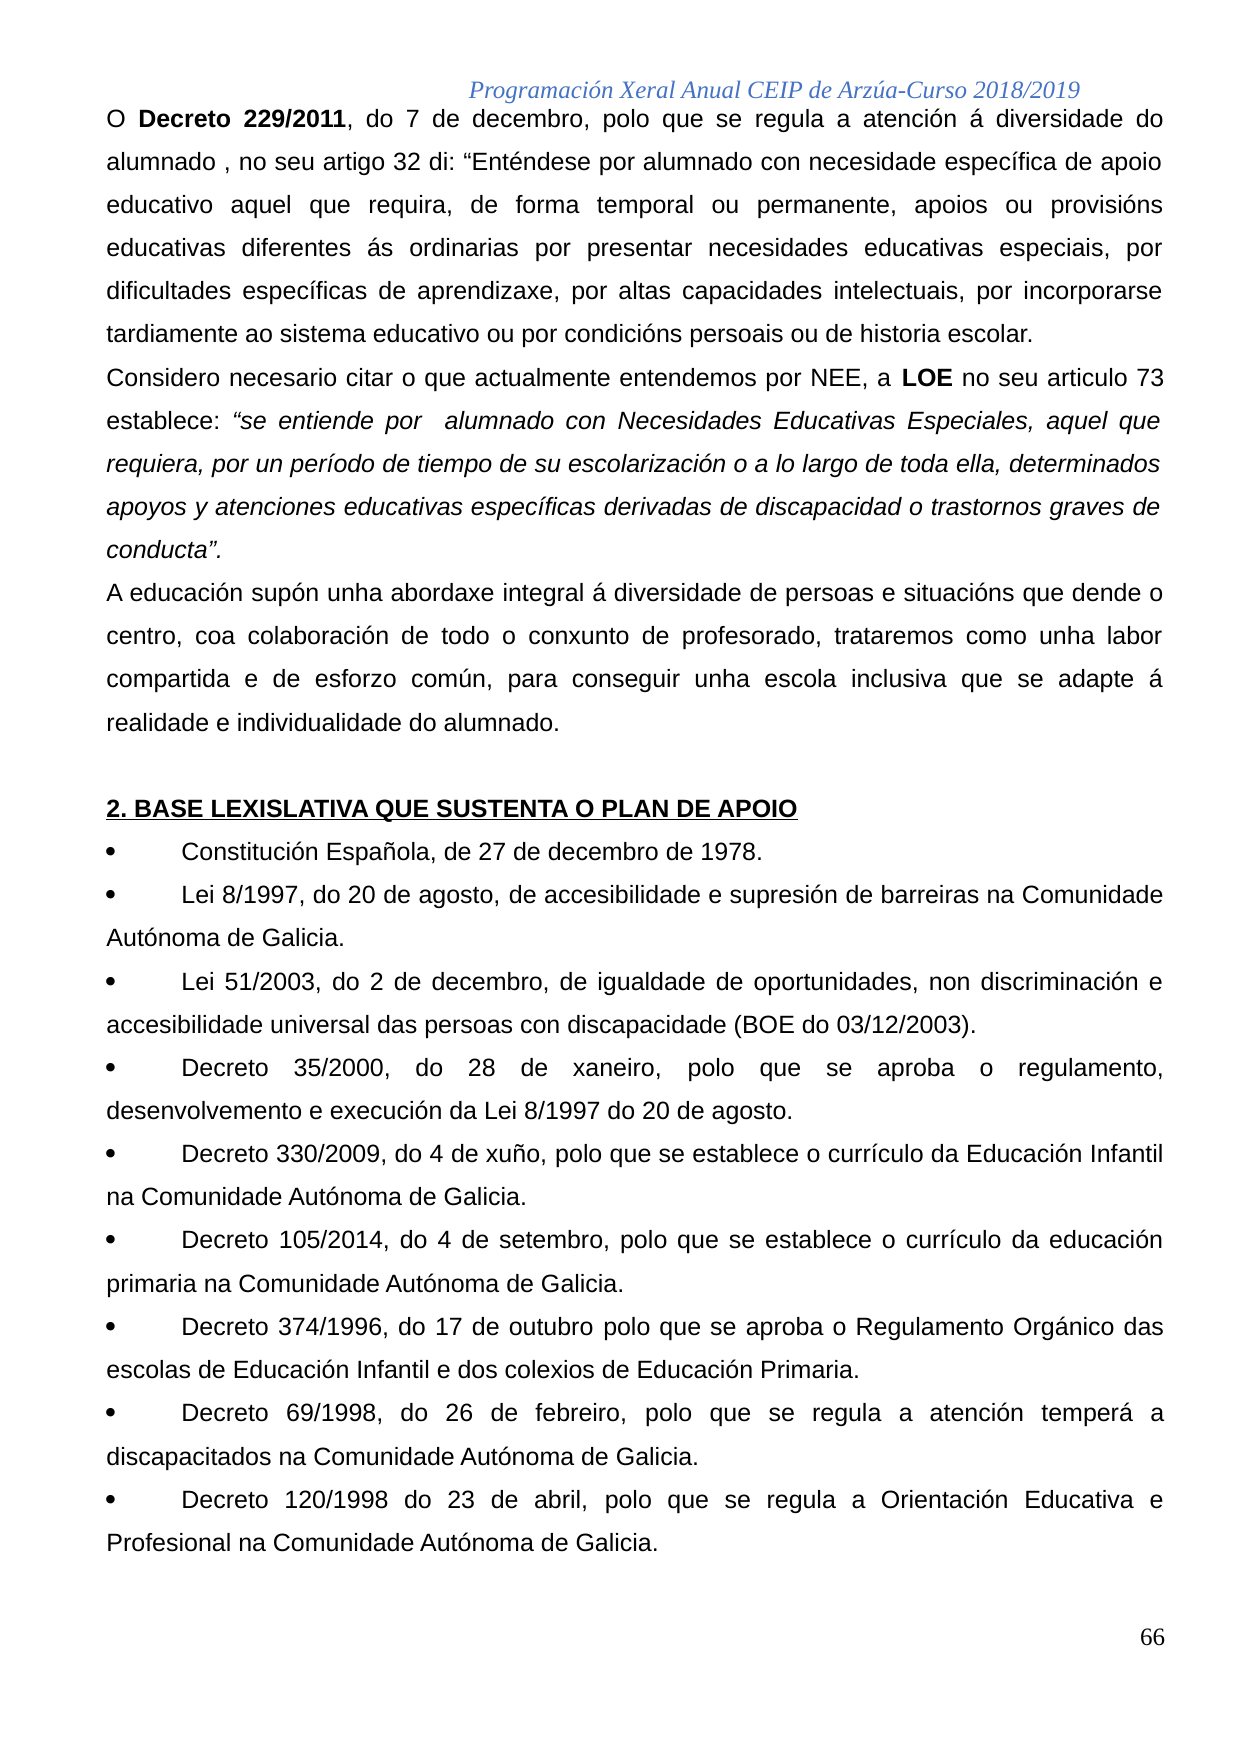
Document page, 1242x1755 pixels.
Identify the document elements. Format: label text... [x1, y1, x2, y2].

list Decreto 35/2000, do 28 de xaneiro, polo que se aproba o regulamento, desenvolvemento e execución da Lei 8/1997 do 20 de agosto. [106, 1053, 1164, 1125]
text O Decreto 229/2011, do 7 de decembro, polo que se regula a atención á diversidade do alumnado , no seu artigo 32 di: “Enténdese por alumnado con necesidade específica de apoio educativo aquel que requira, de forma temporal ou permanente, apoios ou provisións educativas diferentes ás ordinarias por presentar necesidades educativas especiais, por dificultades específicas de aprendizaxe, por altas capacidades intelectuais, por incorporarse tardiamente ao sistema educativo ou por condicións persoais ou de historia escolar. [106, 104, 1164, 348]
text Considero necesario citar o que actualmente entendemos por NEE, a LOE no seu articulo 73 establece: “se entiende por alumnado con Necesidades Educativas Especiales, aquel que requiera, por un período de tiempo de su escolarización o a lo largo de toda ella, determinados apoyos y atenciones educativas específicas derivadas de discapacidad o trastornos graves de conducta”. [106, 362, 1164, 564]
list Decreto 105/2014, do 4 de setembro, polo que se establece o currículo da educación primaria na Comunidade Autónoma de Galicia. [106, 1226, 1164, 1297]
list Decreto 120/1998 do 23 de abril, polo que se regula a Orientación Educativa e Profesional na Comunidade Autónoma de Galicia. [106, 1484, 1164, 1557]
list Decreto 69/1998, do 26 de febreiro, polo que se regula a atención temperá a discapacitados na Comunidade Autónoma de Galicia. [106, 1398, 1164, 1470]
list Lei 8/1997, do 20 de agosto, de accesibilidade e supresión de barreiras na Comunidade Autónoma de Galicia. [106, 880, 1164, 952]
list Decreto 330/2009, do 4 de xuño, polo que se establece o currículo da Educación Infantil na Comunidade Autónoma de Galicia. [106, 1139, 1164, 1211]
text A educación supón unha abordaxe integral á diversidade de persoas e situacións que dende o centro, coa colaboración de todo o conxunto de profesorado, trataremos como unha labor compartida e de esforzo común, para conseguir unha escola inclusiva que se adapte á realidade e individualidade do alumnado. [106, 578, 1164, 736]
text 2. BASE LEXISLATIVA QUE SUSTENTA O PLAN DE APOIO [106, 794, 1164, 822]
list Constitución Española, de 27 de decembro de 1978. [106, 837, 1164, 866]
list Decreto 374/1996, do 17 de outubro polo que se aproba o Regulamento Orgánico das escolas de Educación Infantil e dos colexios de Educación Primaria. [106, 1312, 1164, 1384]
list Lei 51/2003, do 2 de decembro, de igualdade de oportunidades, non discriminación e accesibilidade universal das persoas con discapacidade (BOE do 03/12/2003). [106, 966, 1164, 1038]
